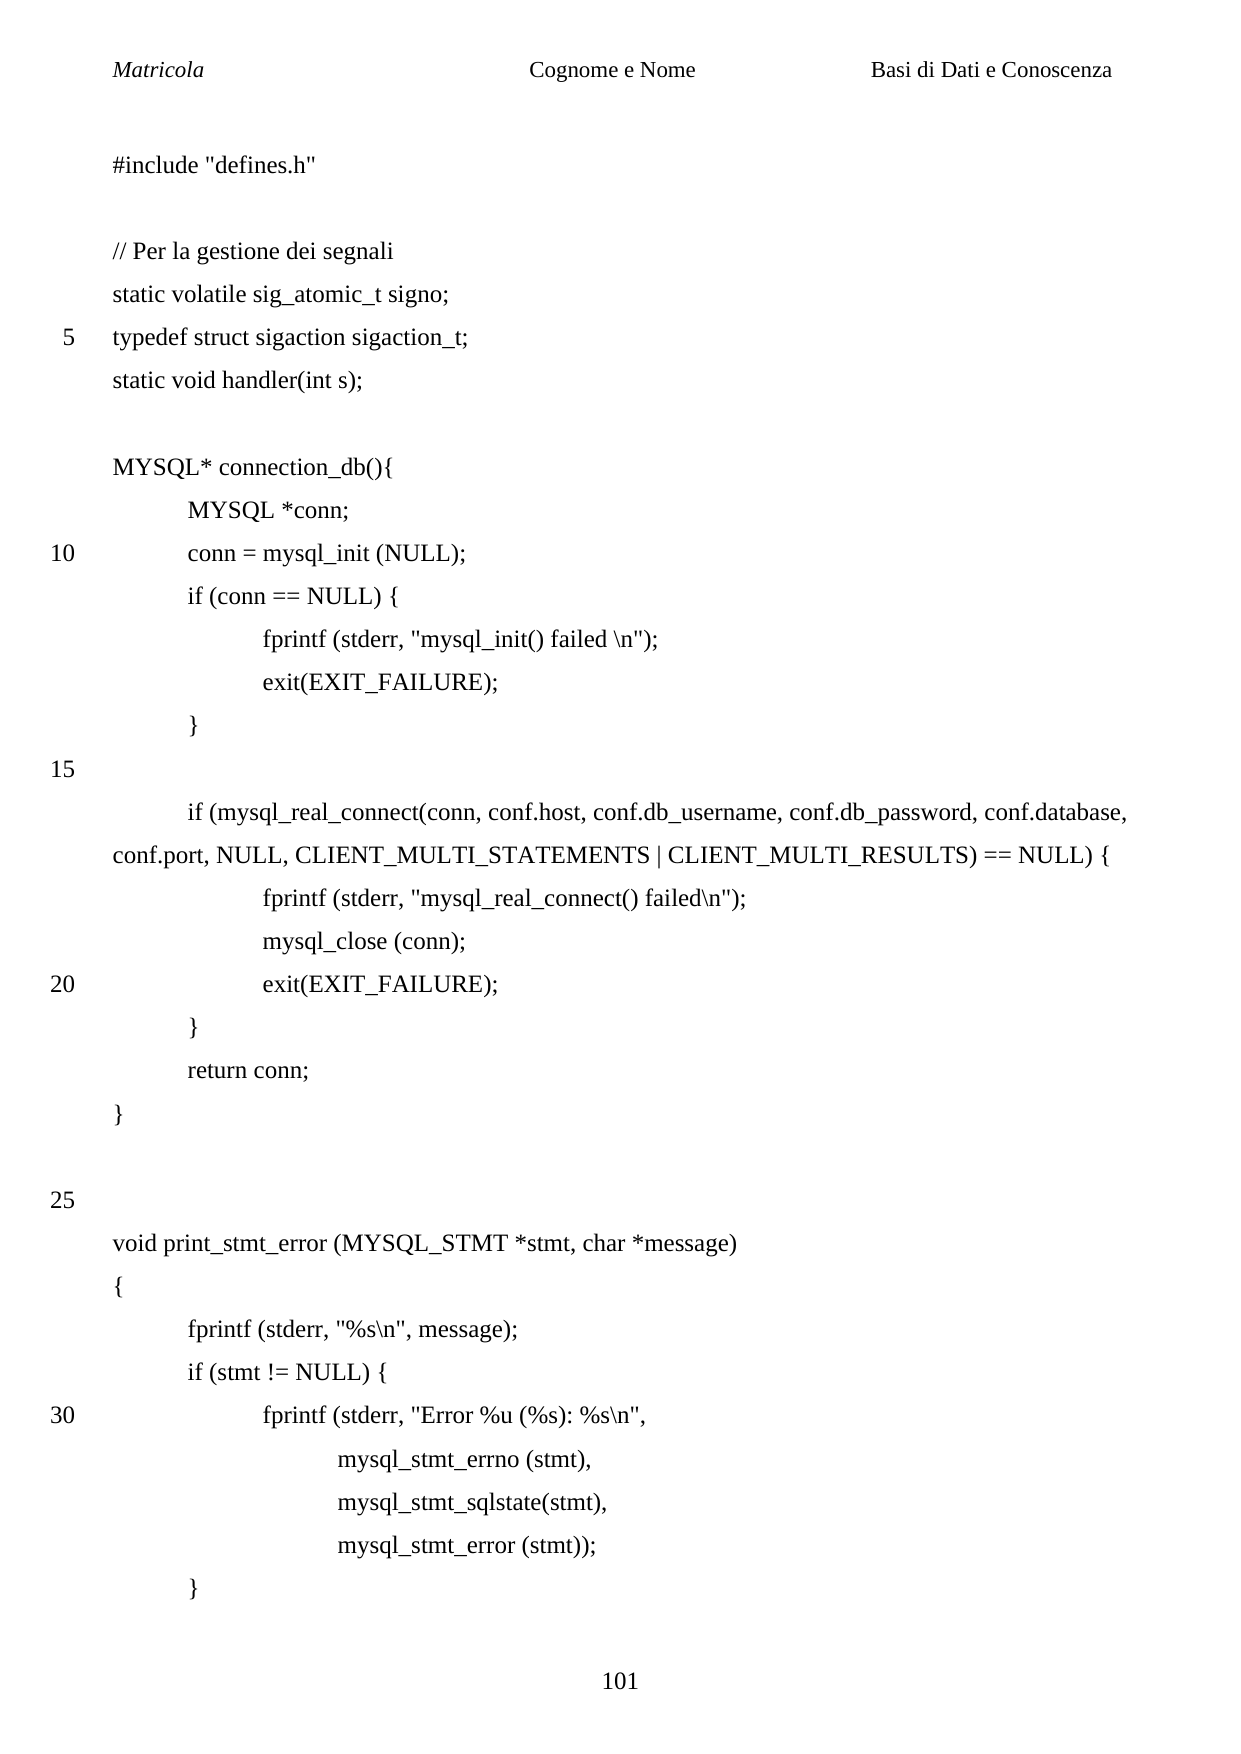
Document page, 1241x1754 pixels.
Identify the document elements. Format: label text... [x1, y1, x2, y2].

text } [112, 1012, 1128, 1041]
text return conn; [112, 1056, 1128, 1084]
text exit(EXIT_FAILURE); [112, 969, 1128, 998]
text mysql_stmt_sqlstate(stmt), [112, 1487, 1128, 1516]
text } [112, 711, 1128, 739]
text mysql_stmt_error (stmt)); [112, 1530, 1128, 1559]
text conn = mysql_init (NULL); [112, 538, 1128, 567]
text fprintf (stderr, "mysql_init() failed \n"); [112, 624, 1128, 653]
text mysql_stmt_errno (stmt), [112, 1444, 1128, 1472]
text } [112, 1099, 1128, 1127]
text exit(EXIT_FAILURE); [112, 667, 1128, 696]
text fprintf (stderr, "mysql_real_connect() failed\n"); [112, 883, 1128, 912]
text mysql_close (conn); [112, 926, 1128, 955]
text MYSQL* connection_db(){ [112, 452, 1128, 481]
text { [112, 1271, 1128, 1300]
text if (stmt != NULL) { [112, 1357, 1128, 1386]
text // Per la gestione dei segnali [112, 236, 1128, 265]
text if (conn == NULL) { [112, 581, 1128, 610]
text static volatile sig_atomic_t signo; [112, 279, 1128, 308]
text MYSQL *conn; [112, 495, 1128, 524]
text typedef struct sigaction sigaction_t; [112, 322, 1128, 351]
text fprintf (stderr, "Error %u (%s): %s\n", [112, 1401, 1128, 1429]
text #include "defines.h" [112, 150, 1128, 179]
text } [112, 1573, 1128, 1602]
text fprintf (stderr, "%s\n", message); [112, 1314, 1128, 1343]
text void print_stmt_error (MYSQL_STMT *stmt, char *message) [112, 1228, 1128, 1257]
text static void handler(int s); [112, 366, 1128, 394]
text if (mysql_real_connect(conn, conf.host, conf.db_username, conf.db_password, conf.database, conf.port, NULL, CLIENT_MULTI_STATEMENTS | CLIENT_MULTI_RESULTS) == NULL) { [112, 797, 1128, 869]
